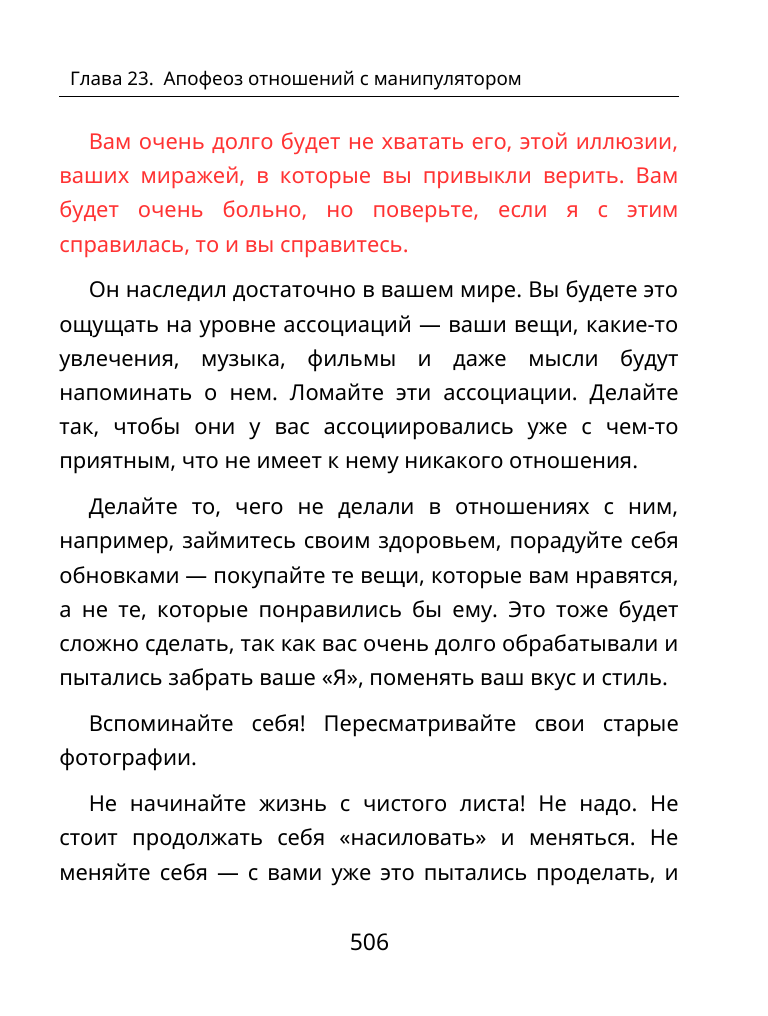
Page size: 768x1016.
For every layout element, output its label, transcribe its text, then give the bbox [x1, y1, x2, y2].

text Он наследил достаточно в вашем мире. Вы будете это ощущать на уровне ассоциаций — ваши вещи, какие-то увлечения, музыка, фильмы и даже мысли будут напоминать о нем. Ломайте эти ассоциации. Делайте так, чтобы они у вас ассоциировались уже с чем-то приятным, что не имеет к нему никакого отношения. [59, 274, 679, 475]
text Вам очень долго будет не хватать его, этой иллюзии, ваших миражей, в которые вы привыкли верить. Вам будет очень больно, но поверьте, если я с этим справилась, то и вы справитесь. [59, 126, 679, 258]
text Делайте то, чего не делали в отношениях с ним, например, займитесь своим здоровьем, порадуйте себя обновками — покупайте те вещи, которые вам нравятся, а не те, которые понравились бы ему. Это тоже будет сложно сделать, так как вас очень долго обрабатывали и пытались забрать ваше «Я», поменять ваш вкус и стиль. [59, 491, 679, 692]
text Не начинайте жизнь с чистого листа! Не надо. Не стоит продолжать себя «насиловать» и меняться. Не меняйте себя — с вами уже это пытались проделать, и [59, 788, 679, 886]
text Вспоминайте себя! Пересматривайте свои старые фотографии. [59, 708, 679, 772]
